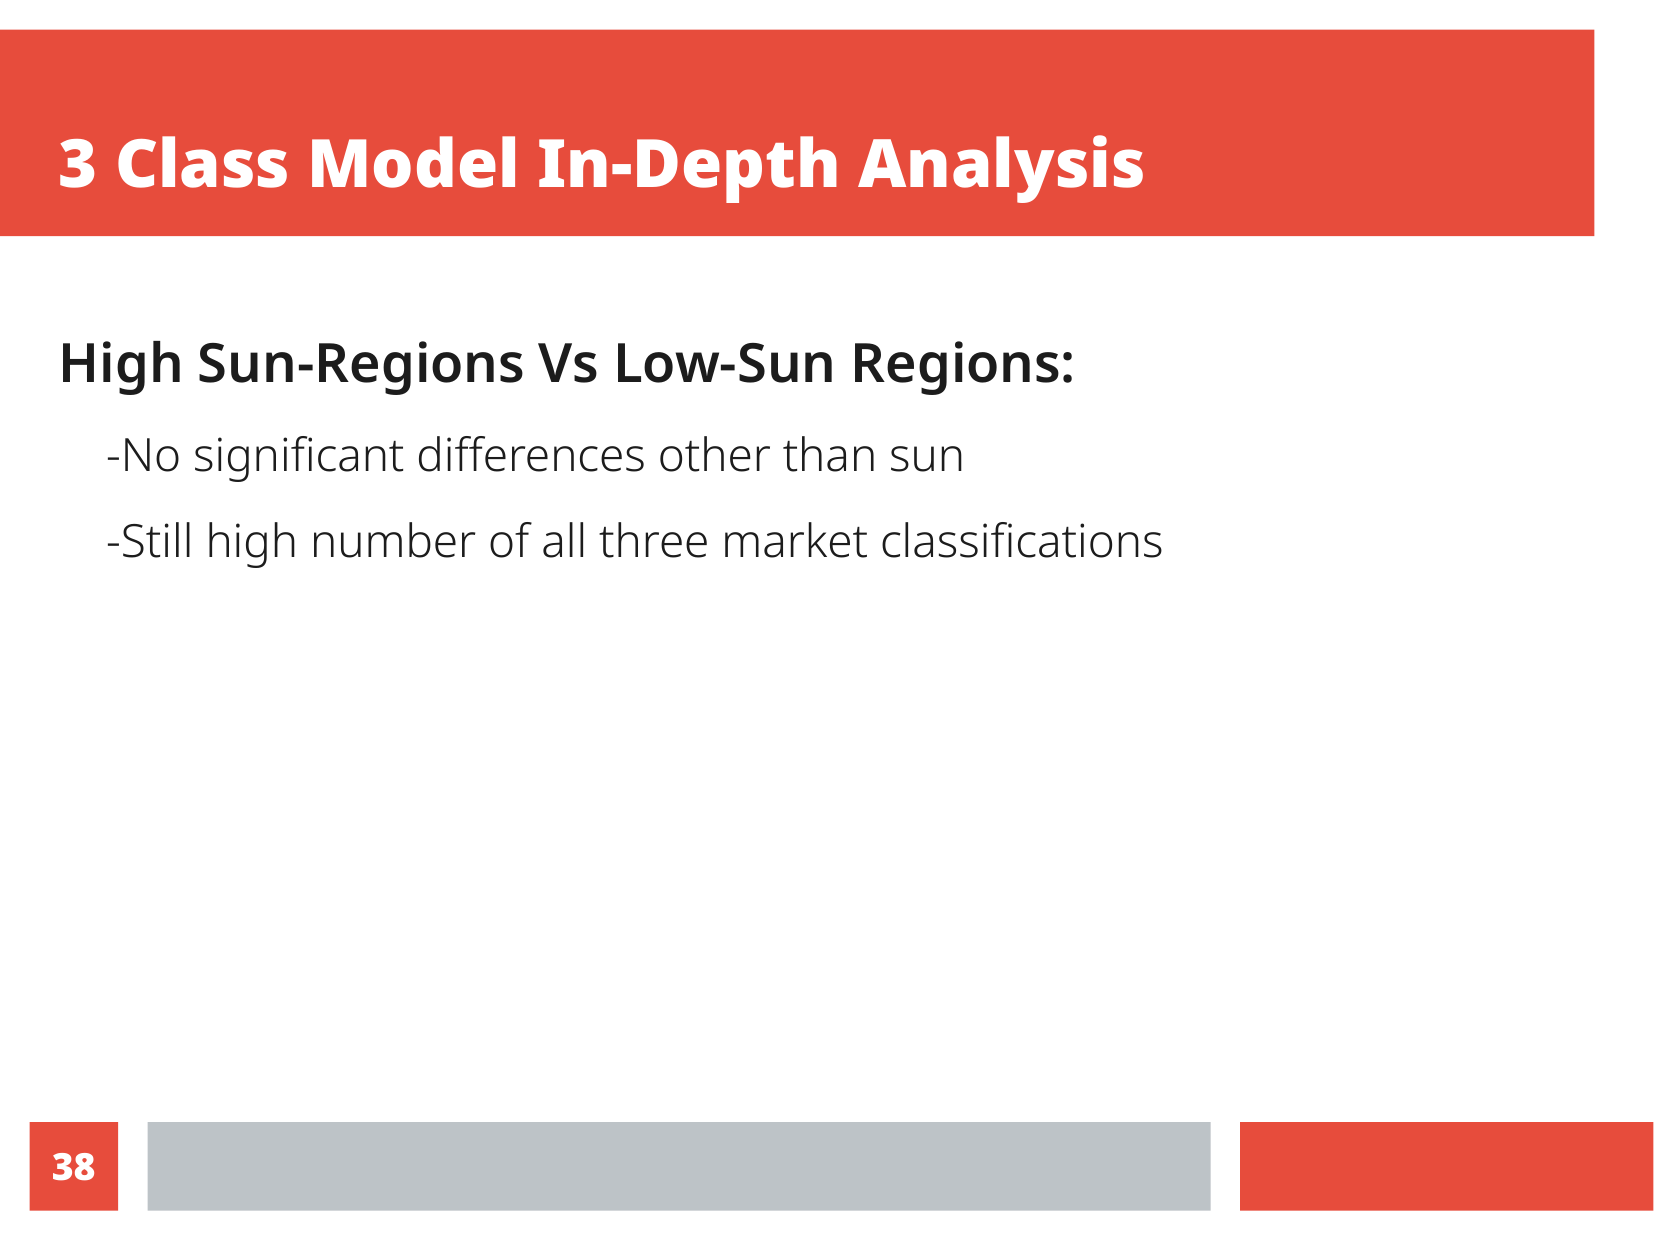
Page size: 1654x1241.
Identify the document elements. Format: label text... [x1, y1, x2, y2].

list High Sun-Regions Vs Low-Sun Regions: -No significant differences other than sun -Still high number of all three market classifications [59, 324, 1565, 1093]
title 3 Class Model In-Depth Analysis [59, 59, 1595, 207]
